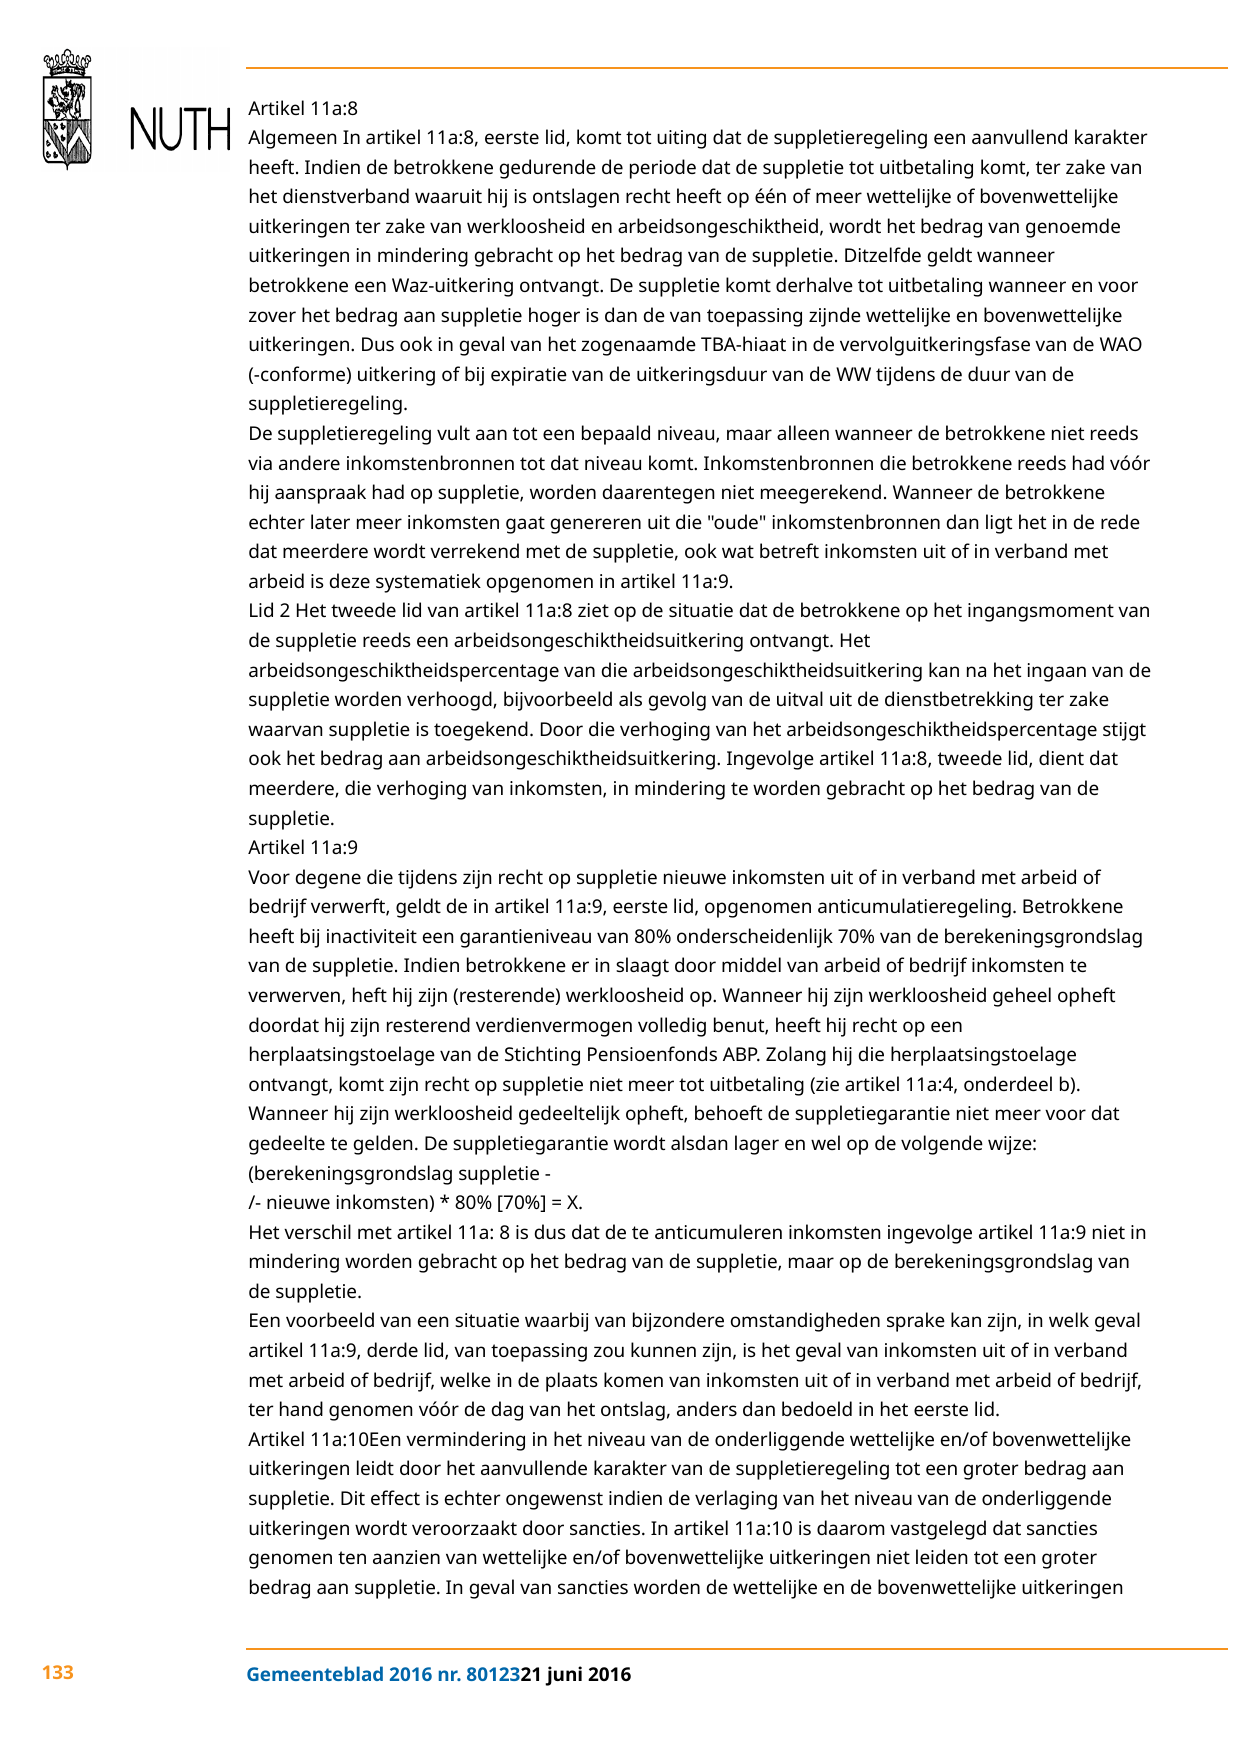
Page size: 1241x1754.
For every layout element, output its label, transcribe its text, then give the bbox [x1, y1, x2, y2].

text Artikel 11a:10Een vermindering in het niveau van de onderliggende wettelijke en/of bovenwettelijke uitkeringen leidt door het aanvullende karakter van de suppletieregeling tot een groter bedrag aan suppletie. Dit effect is echter ongewenst indien de verlaging van het niveau van de onderliggende uitkeringen wordt veroorzaakt door sancties. In artikel 11a:10 is daarom vastgelegd dat sancties genomen ten aanzien van wettelijke en/of bovenwettelijke uitkeringen niet leiden tot een groter bedrag aan suppletie. In geval van sancties worden de wettelijke en de bovenwettelijke uitkeringen [248, 1426, 1152, 1600]
text Algemeen In artikel 11a:8, eerste lid, komt tot uiting dat de suppletieregeling een aanvullend karakter heeft. Indien de betrokkene gedurende de periode dat de suppletie tot uitbetaling komt, ter zake van het dienstverband waaruit hij is ontslagen recht heeft op één of meer wettelijke of bovenwettelijke uitkeringen ter zake van werkloosheid en arbeidsongeschiktheid, wordt het bedrag van genoemde uitkeringen in mindering gebracht op het bedrag van de suppletie. Ditzelfde geldt wanneer betrokkene een Waz-uitkering ontvangt. De suppletie komt derhalve tot uitbetaling wanneer en voor zover het bedrag aan suppletie hoger is dan de van toepassing zijnde wettelijke en bovenwettelijke uitkeringen. Dus ook in geval van het zogenaamde TBA-hiaat in de vervolguitkeringsfase van de WAO (-conforme) uitkering of bij expiratie van de uitkeringsduur van de WW tijdens de duur van de suppletieregeling. [248, 124, 1152, 416]
text /- nieuwe inkomsten) * 80% [70%] = X. [248, 1189, 1152, 1215]
text Artikel 11a:9 [248, 834, 1152, 860]
text Een voorbeeld van een situatie waarbij van bijzondere omstandigheden sprake kan zijn, in welk geval artikel 11a:9, derde lid, van toepassing zou kunnen zijn, is het geval van inkomsten uit of in verband met arbeid of bedrijf, welke in de plaats komen van inkomsten uit of in verband met arbeid of bedrijf, ter hand genomen vóór de dag van het ontslag, anders dan bedoeld in het eerste lid. [248, 1308, 1152, 1422]
text Artikel 11a:8 [248, 95, 1152, 121]
picture [41, 47, 231, 172]
text Lid 2 Het tweede lid van artikel 11a:8 ziet op de situatie dat de betrokkene op het ingangsmoment van de suppletie reeds een arbeidsongeschiktheidsuitkering ontvangt. Het arbeidsongeschiktheidspercentage van die arbeidsongeschiktheidsuitkering kan na het ingaan van de suppletie worden verhoogd, bijvoorbeeld als gevolg van de uitval uit de dienstbetrekking ter zake waarvan suppletie is toegekend. Door die verhoging van het arbeidsongeschiktheidspercentage stijgt ook het bedrag aan arbeidsongeschiktheidsuitkering. Ingevolge artikel 11a:8, tweede lid, dient dat meerdere, die verhoging van inkomsten, in mindering te worden gebracht op het bedrag van de suppletie. [248, 598, 1152, 831]
text Het verschil met artikel 11a: 8 is dus dat de te anticumuleren inkomsten ingevolge artikel 11a:9 niet in mindering worden gebracht op het bedrag van de suppletie, maar op de berekeningsgrondslag van de suppletie. [248, 1219, 1152, 1304]
text De suppletieregeling vult aan tot een bepaald niveau, maar alleen wanneer de betrokkene niet reeds via andere inkomstenbronnen tot dat niveau komt. Inkomstenbronnen die betrokkene reeds had vóór hij aanspraak had op suppletie, worden daarentegen niet meegerekend. Wanneer de betrokkene echter later meer inkomsten gaat genereren uit die "oude" inkomstenbronnen dan ligt het in de rede dat meerdere wordt verrekend met de suppletie, ook wat betreft inkomsten uit of in verband met arbeid is deze systematiek opgenomen in artikel 11a:9. [248, 420, 1152, 594]
text Voor degene die tijdens zijn recht op suppletie nieuwe inkomsten uit of in verband met arbeid of bedrijf verwerft, geldt de in artikel 11a:9, eerste lid, opgenomen anticumulatieregeling. Betrokkene heeft bij inactiviteit een garantieniveau van 80% onderscheidenlijk 70% van de berekeningsgrondslag van de suppletie. Indien betrokkene er in slaagt door middel van arbeid of bedrijf inkomsten te verwerven, heft hij zijn (resterende) werkloosheid op. Wanneer hij zijn werkloosheid geheel opheft doordat hij zijn resterend verdienvermogen volledig benut, heeft hij recht op een herplaatsingstoelage van de Stichting Pensioenfonds ABP. Zolang hij die herplaatsingstoelage ontvangt, komt zijn recht op suppletie niet meer tot uitbetaling (zie artikel 11a:4, onderdeel b). Wanneer hij zijn werkloosheid gedeeltelijk opheft, behoeft de suppletiegarantie niet meer voor dat gedeelte te gelden. De suppletiegarantie wordt alsdan lager en wel op de volgende wijze: (berekeningsgrondslag suppletie - [248, 864, 1152, 1186]
